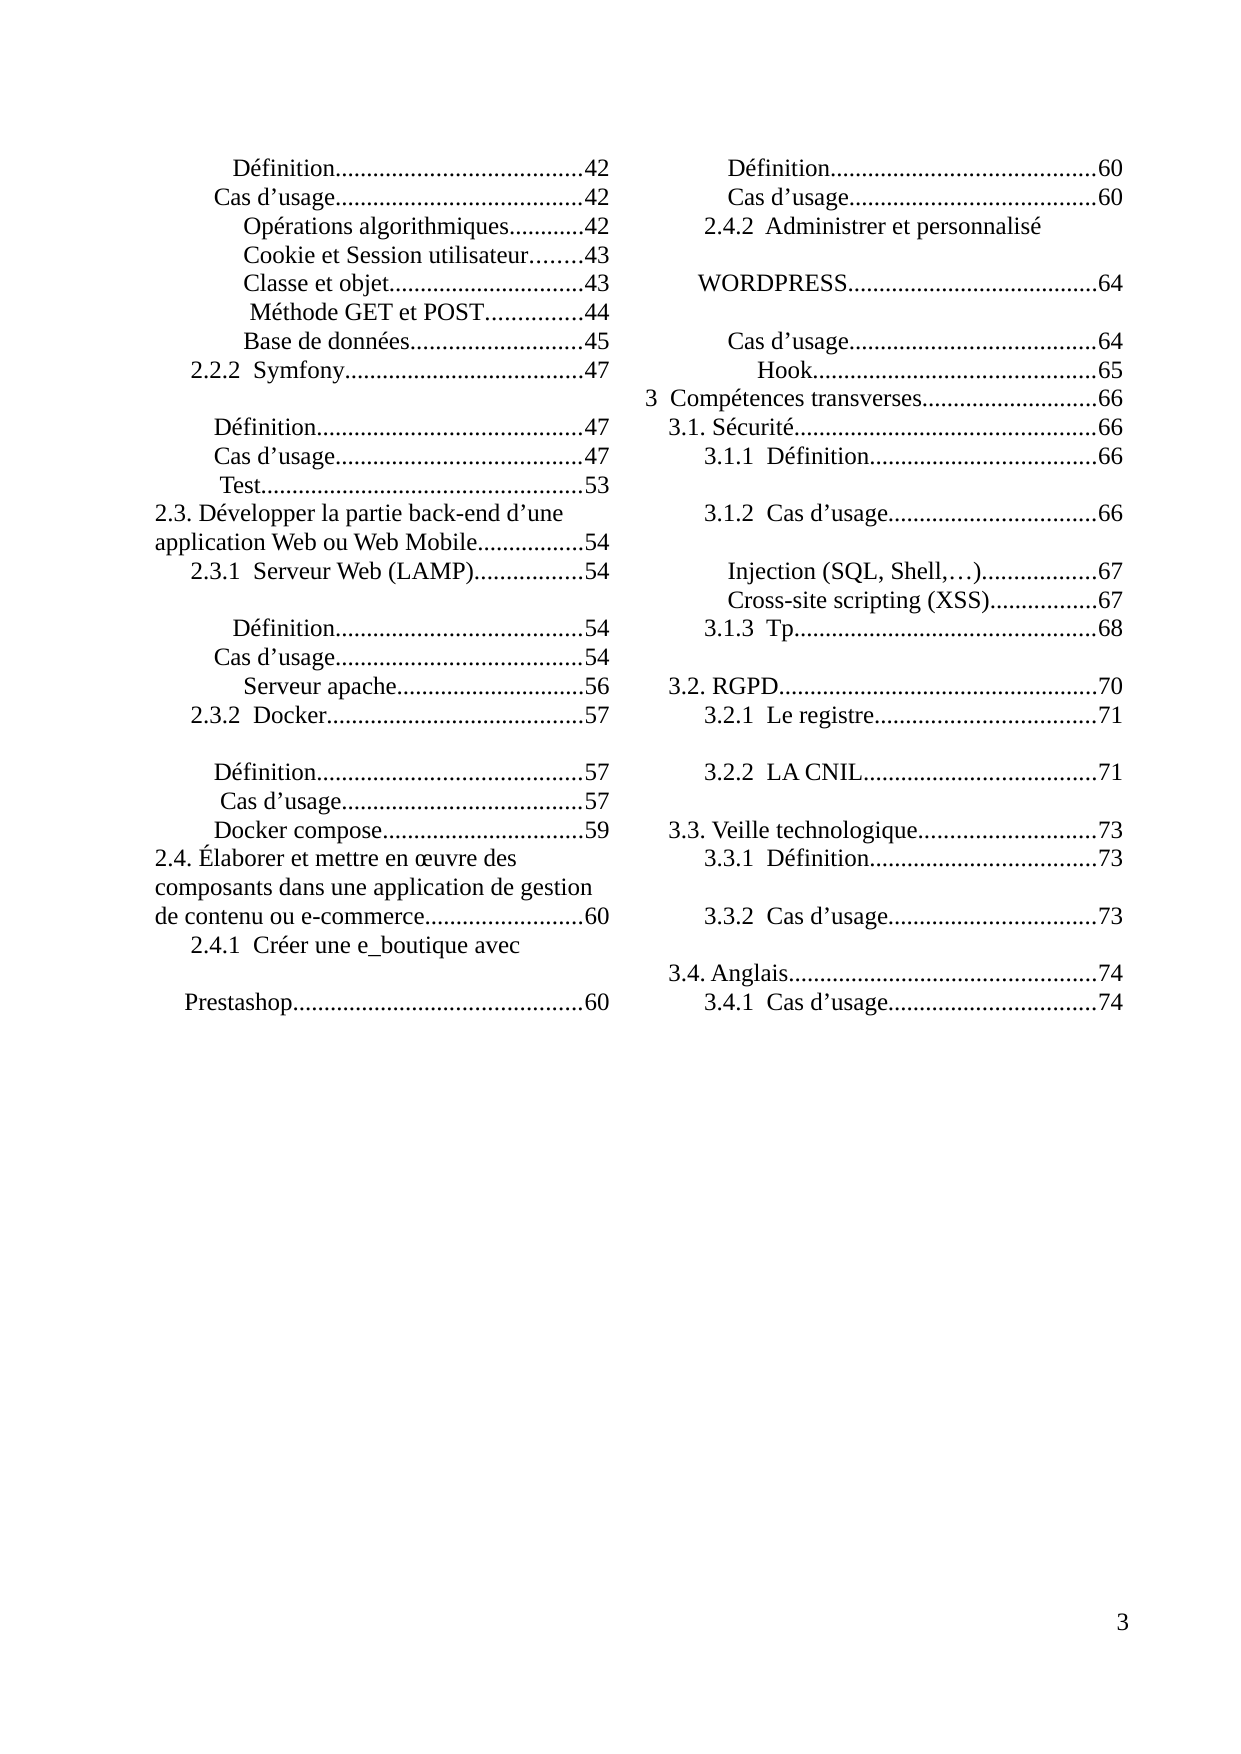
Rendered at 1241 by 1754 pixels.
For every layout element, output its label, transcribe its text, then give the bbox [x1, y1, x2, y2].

text 3.2.2 LA CNIL 71 [698, 757, 1123, 786]
text Cas d’usage 60 [727, 182, 1123, 211]
text 3.2. RGPD 70 [668, 671, 1123, 700]
text Définition 42 [213, 153, 609, 182]
text 3.2.1 Le registre 71 [698, 700, 1123, 728]
text Test 53 [213, 470, 609, 498]
text Définition 60 [727, 153, 1123, 182]
text 3.3.2 Cas d’usage 73 [698, 901, 1123, 930]
text 2.2.2 Symfony 47 [184, 355, 609, 383]
text 2.3. Développer la partie back-end d’une application Web ou Web Mobile 54 [154, 498, 609, 556]
text Injection (SQL, Shell,…) 67 [727, 556, 1123, 585]
text 3.4.1 Cas d’usage 74 [698, 987, 1123, 1016]
text 3 Compétences transverses 66 [639, 383, 1123, 412]
text Docker compose 59 [213, 815, 609, 843]
text 3.3.1 Définition 73 [698, 843, 1123, 872]
text Définition 47 [213, 412, 609, 441]
text 3.1. Sécurité 66 [668, 412, 1123, 441]
text 2.3.2 Docker 57 [184, 700, 609, 728]
text 3.4. Anglais 74 [668, 958, 1123, 987]
text 3.1.2 Cas d’usage 66 [698, 498, 1123, 527]
text Définition 54 [213, 613, 609, 642]
text Définition 57 [213, 757, 609, 786]
text 2.4.1 Créer une e_boutique avec Prestashop 60 [184, 930, 609, 1016]
text Cas d’usage 54 [213, 642, 609, 671]
text Cas d’usage 47 [213, 441, 609, 470]
text Méthode GET et POST 44 [243, 297, 609, 326]
text 2.4.2 Administrer et personnalisé WORDPRESS 64 [698, 211, 1123, 297]
text Cookie et Session utilisateur 43 [243, 240, 609, 268]
text Base de données 45 [243, 326, 609, 355]
text 3.1.1 Définition 66 [698, 441, 1123, 470]
text 2.3.1 Serveur Web (LAMP) 54 [184, 556, 609, 585]
text Hook 65 [757, 355, 1123, 383]
text 3.1.3 Tp 68 [698, 613, 1123, 642]
text Opérations algorithmiques 42 [243, 211, 609, 240]
text 3.3. Veille technologique 73 [668, 815, 1123, 843]
text 2.4. Élaborer et mettre en œuvre des composants dans une application de gestion de contenu ou e-commerce 60 [154, 843, 609, 930]
text Cas d’usage 42 [213, 182, 609, 211]
text Classe et objet 43 [243, 268, 609, 297]
text Serveur apache 56 [243, 671, 609, 700]
text Cas d’usage 64 [727, 326, 1123, 355]
text Cross-site scripting (XSS) 67 [727, 585, 1123, 613]
text Cas d’usage 57 [213, 786, 609, 815]
